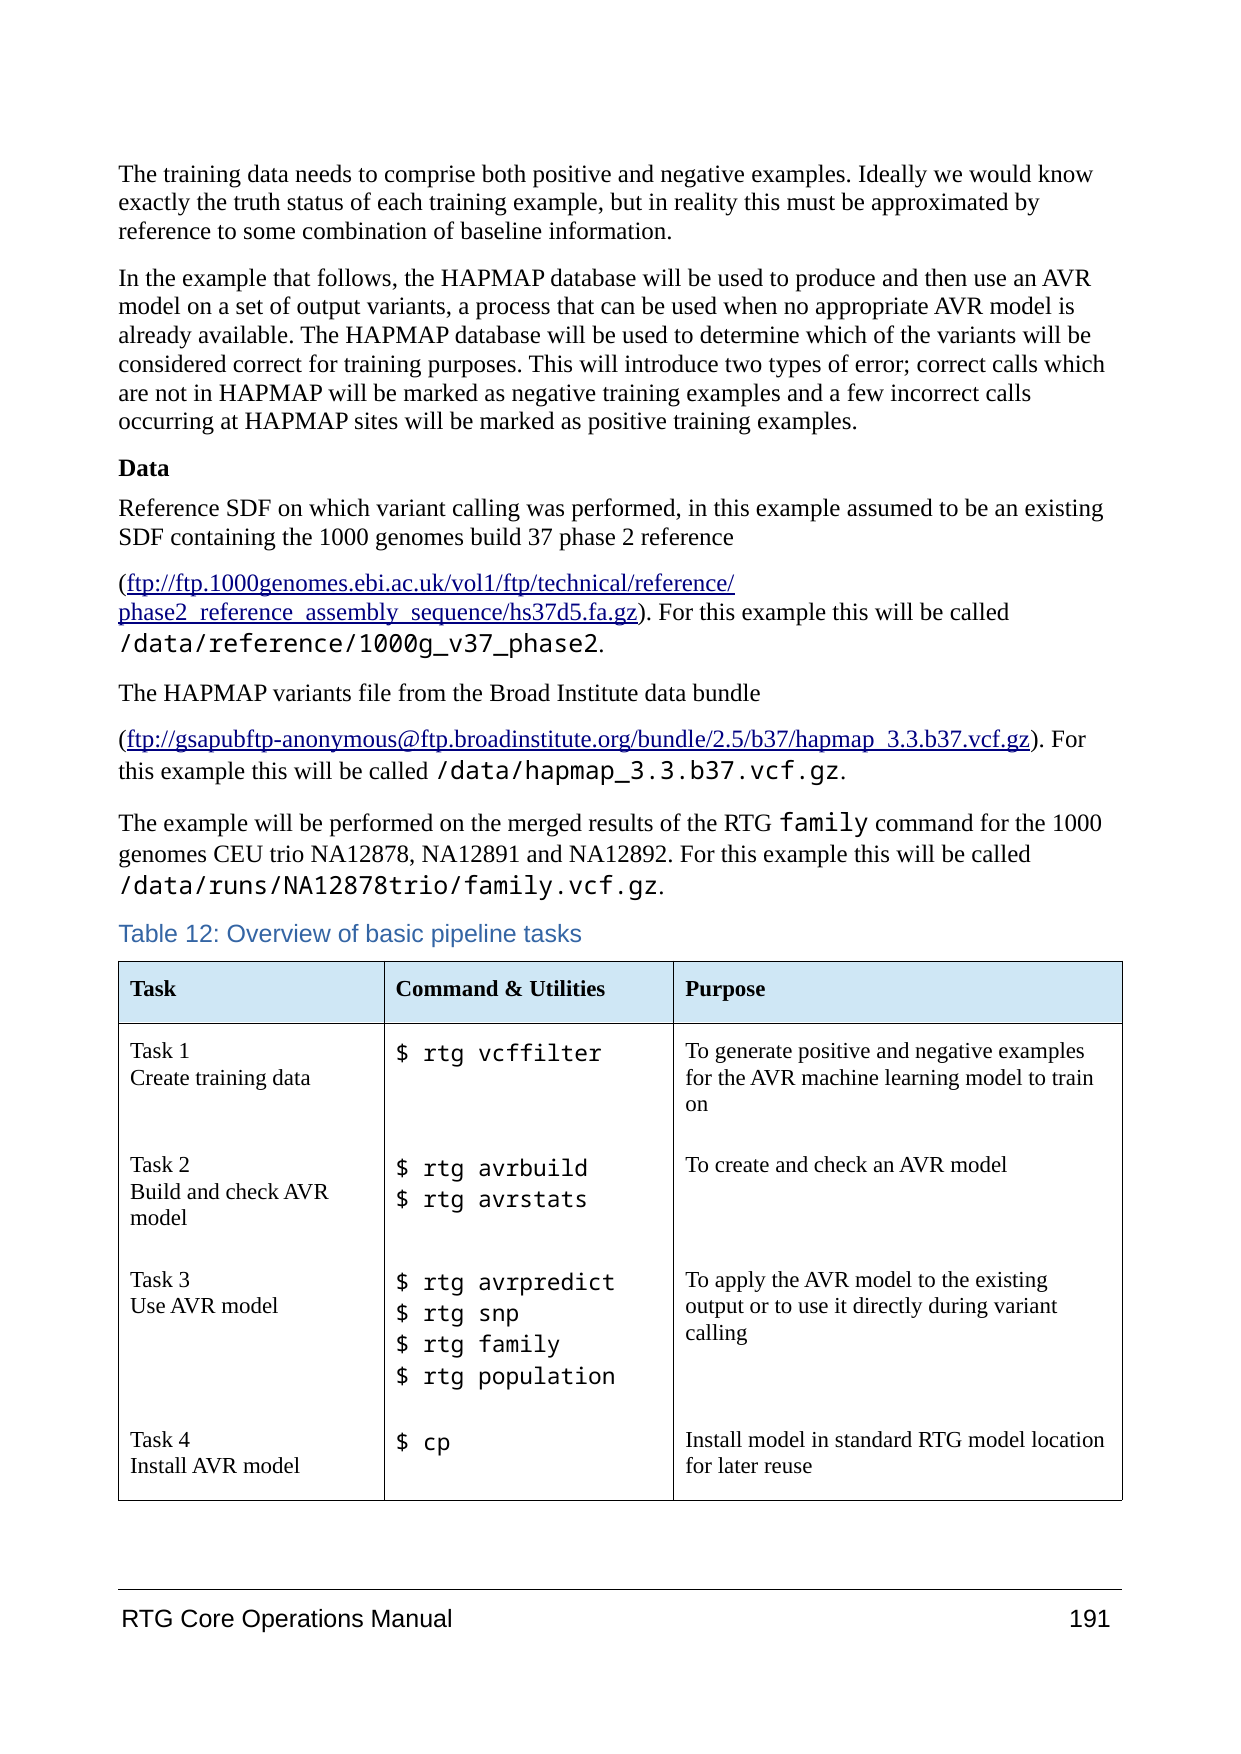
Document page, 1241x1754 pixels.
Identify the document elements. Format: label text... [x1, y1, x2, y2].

table_cell To apply the AVR model to the existing output or to use it directly during variant calling [674, 1251, 1122, 1412]
subtitle Data [118, 453, 1122, 482]
table_header Purpose [674, 962, 1122, 1022]
text The training data needs to comprise both positive and negative examples. Ideally we would know exactly the truth status of each training example, but in reality this must be approximated by reference to some combination of baseline information. [118, 159, 1122, 245]
text (ftp://gsapubftp-anonymous@ftp.broadinstitute.org/bundle/2.5/b37/hapmap_3.3.b37.vcf.gz). For this example this will be called /data/hapmap_3.3.b37.vcf.gz. [118, 724, 1122, 787]
table_cell Task 2 Build and check AVR model [119, 1137, 384, 1251]
table_cell Install model in standard RTG model location for later reuse [674, 1412, 1122, 1499]
text The example will be performed on the merged results of the RTG family command for the 1000 genomes CEU trio NA12878, NA12891 and NA12892. For this example this will be called /data/runs/NA12878trio/family.vcf.gz. [118, 805, 1122, 902]
table_cell $ cp [385, 1412, 673, 1499]
table_cell $ rtg avrbuild $ rtg avrstats [385, 1137, 673, 1251]
table_cell Task 1 Create training data [119, 1024, 384, 1137]
table_cell To create and check an AVR model [674, 1137, 1122, 1251]
text Reference SDF on which variant calling was performed, in this example assumed to be an existing SDF containing the 1000 genomes build 37 phase 2 reference [118, 493, 1122, 551]
table_header Command & Utilities [385, 962, 673, 1022]
table_cell To generate positive and negative examples for the AVR machine learning model to train on [674, 1024, 1122, 1137]
table_cell $ rtg avrpredict $ rtg snp $ rtg family $ rtg population [385, 1251, 673, 1412]
text The HAPMAP variants file from the Broad Institute data bundle [118, 678, 1122, 707]
table_cell Task 4 Install AVR model [119, 1412, 384, 1499]
text Table 12: Overview of basic pipeline tasks [118, 919, 1122, 948]
table_cell Task 3 Use AVR model [119, 1251, 384, 1412]
text (ftp://ftp.1000genomes.ebi.ac.uk/vol1/ftp/technical/reference/phase2_reference_assembly_sequence/hs37d5.fa.gz). For this example this will be called /data/reference/1000g_v37_phase2. [118, 568, 1122, 660]
table_cell $ rtg vcffilter [385, 1024, 673, 1137]
text In the example that follows, the HAPMAP database will be used to produce and then use an AVR model on a set of output variants, a process that can be used when no appropriate AVR model is already available. The HAPMAP database will be used to determine which of the variants will be considered correct for training purposes. This will introduce two types of error; correct calls which are not in HAPMAP will be marked as negative training examples and a few incorrect calls occurring at HAPMAP sites will be marked as positive training examples. [118, 263, 1122, 435]
table_header Task [119, 962, 384, 1022]
